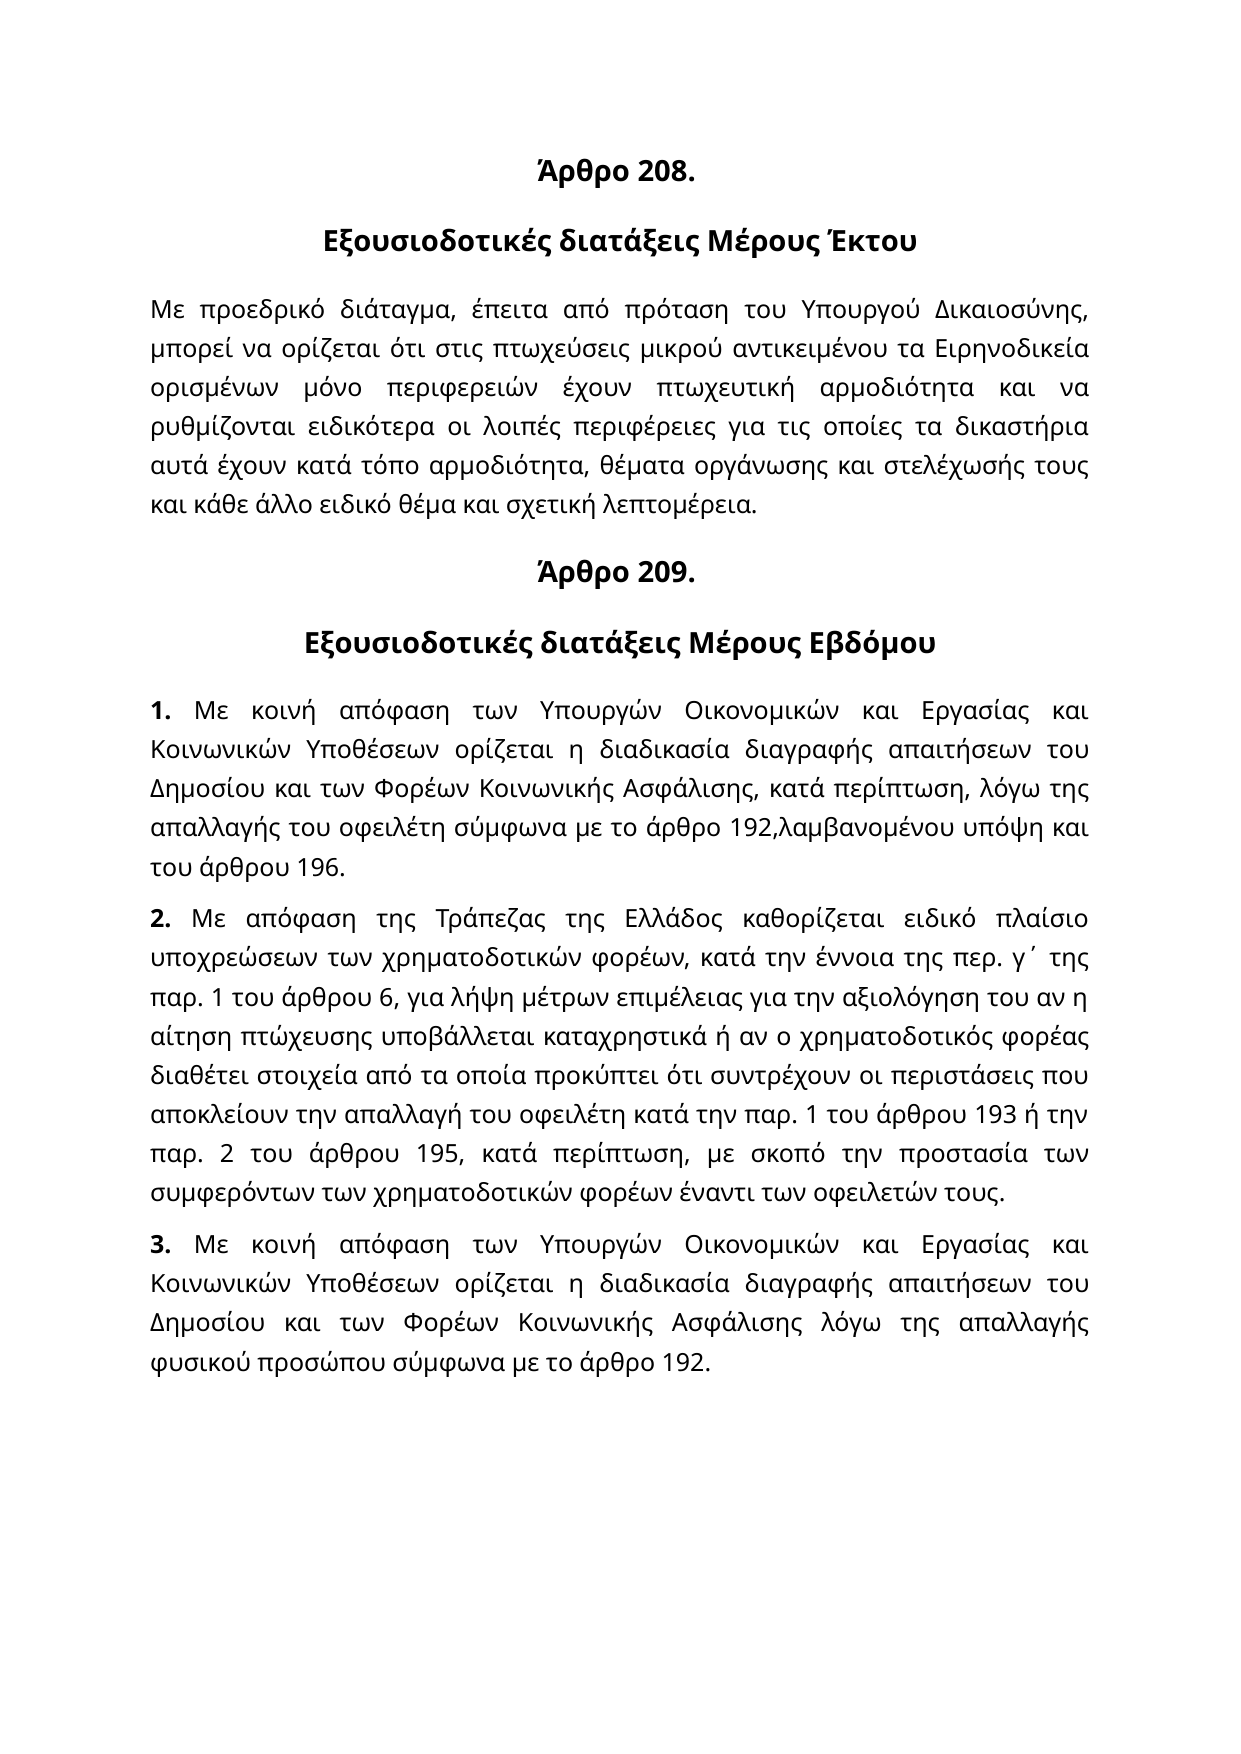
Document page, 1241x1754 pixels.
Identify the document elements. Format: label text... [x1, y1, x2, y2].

text 1. Με κοινή απόφαση των Υπουργών Οικονομικών και Εργασίας και Κοινωνικών Υποθέσεων ορίζεται η διαδικασία διαγραφής απαιτήσεων του Δημοσίου και των Φορέων Κοινωνικής Ασφάλισης, κατά περίπτωση, λόγω της απαλλαγής του οφειλέτη σύμφωνα με το άρθρο 192,λαμβανομένου υπόψη και του άρθρου 196. [150, 692, 1090, 883]
text 3. Με κοινή απόφαση των Υπουργών Οικονομικών και Εργασίας και Κοινωνικών Υποθέσεων ορίζεται η διαδικασία διαγραφής απαιτήσεων του Δημοσίου και των Φορέων Κοινωνικής Ασφάλισης λόγω της απαλλαγής φυσικού προσώπου σύμφωνα με το άρθρο 192. [150, 1227, 1090, 1378]
text 2. Με απόφαση της Τράπεζας της Ελλάδος καθορίζεται ειδικό πλαίσιο υποχρεώσεων των χρηματοδοτικών φορέων, κατά την έννοια της περ. γ΄ της παρ. 1 του άρθρου 6, για λήψη μέτρων επιμέλειας για την αξιολόγηση του αν η αίτηση πτώχευσης υποβάλλεται καταχρηστικά ή αν ο χρηματοδοτικός φορέας διαθέτει στοιχεία από τα οποία προκύπτει ότι συντρέχουν οι περιστάσεις που αποκλείουν την απαλλαγή του οφειλέτη κατά την παρ. 1 του άρθρου 193 ή την παρ. 2 του άρθρου 195, κατά περίπτωση, με σκοπό την προστασία των συμφερόντων των χρηματοδοτικών φορέων έναντι των οφειλετών τους. [150, 901, 1090, 1209]
subtitle Άρθρο 208. [150, 150, 1090, 190]
text Με προεδρικό διάταγμα, έπειτα από πρόταση του Υπουργού Δικαιοσύνης, μπορεί να ορίζεται ότι στις πτωχεύσεις μικρού αντικειμένου τα Ειρηνοδικεία ορισμένων μόνο περιφερειών έχουν πτωχευτική αρμοδιότητα και να ρυθμίζονται ειδικότερα οι λοιπές περιφέρειες για τις οποίες τα δικαστήρια αυτά έχουν κατά τόπο αρμοδιότητα, θέματα οργάνωσης και στελέχωσής τους και κάθε άλλο ειδικό θέμα και σχετική λεπτομέρεια. [150, 291, 1090, 521]
subtitle Άρθρο 209. [150, 551, 1090, 591]
subtitle Εξουσιοδοτικές διατάξεις Μέρους Εβδόμου [150, 622, 1090, 662]
subtitle Εξουσιοδοτικές διατάξεις Μέρους Έκτου [150, 221, 1090, 260]
